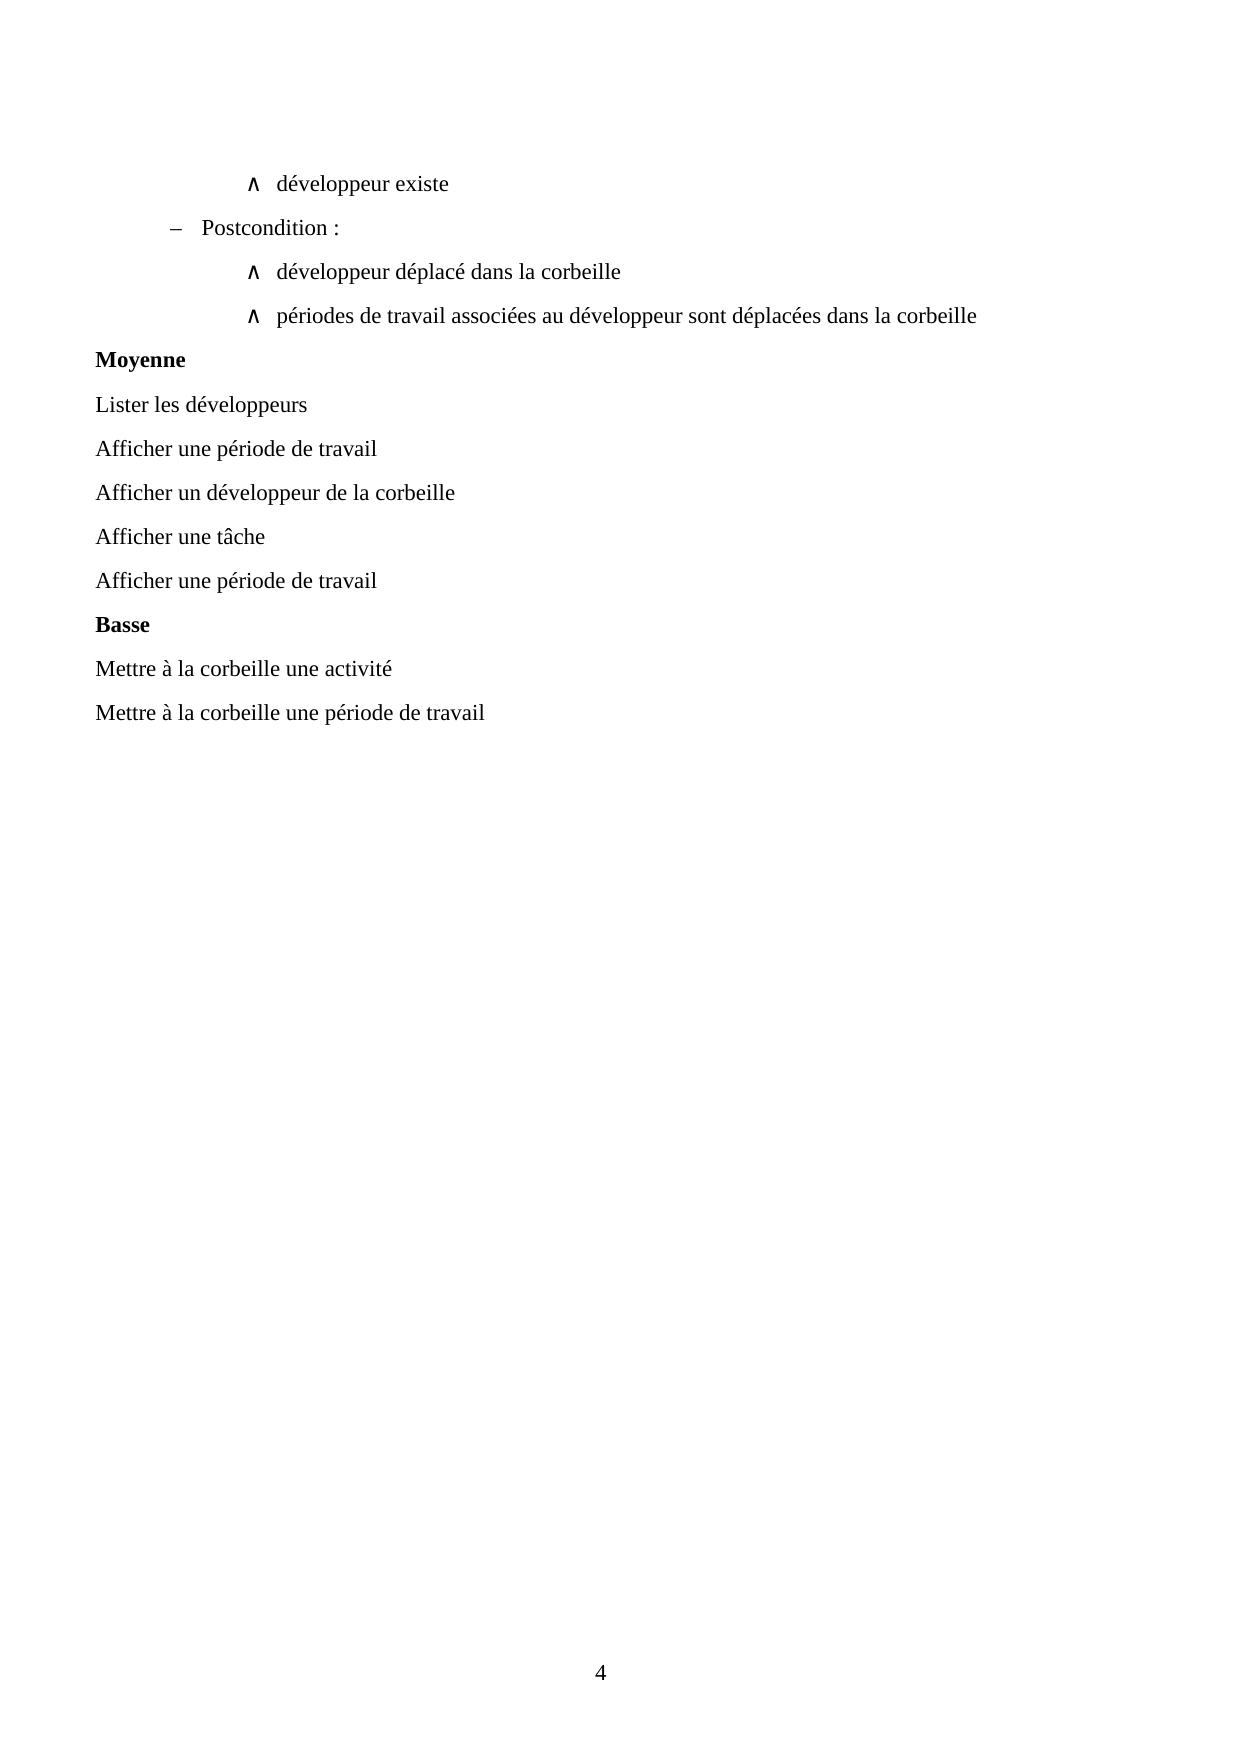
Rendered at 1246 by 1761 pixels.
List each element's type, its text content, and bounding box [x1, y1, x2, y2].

list Lister les développeurs [95, 391, 1075, 417]
list Mettre à la corbeille une activité [95, 655, 1075, 681]
list ∧ développeur existe [245, 170, 1075, 197]
list Basse [95, 611, 1075, 637]
list Afficher un développeur de la corbeille [95, 479, 1075, 505]
list ∧ développeur déplacé dans la corbeille [245, 258, 1075, 285]
list Mettre à la corbeille une période de travail [95, 699, 1075, 725]
list Moyenne [95, 347, 1075, 373]
list ∧ périodes de travail associées au développeur sont déplacées dans la corbeille [245, 302, 1075, 329]
list Afficher une période de travail [95, 435, 1075, 461]
list Afficher une période de travail [95, 567, 1075, 593]
list – Postcondition : [170, 214, 1075, 241]
list Afficher une tâche [95, 523, 1075, 549]
